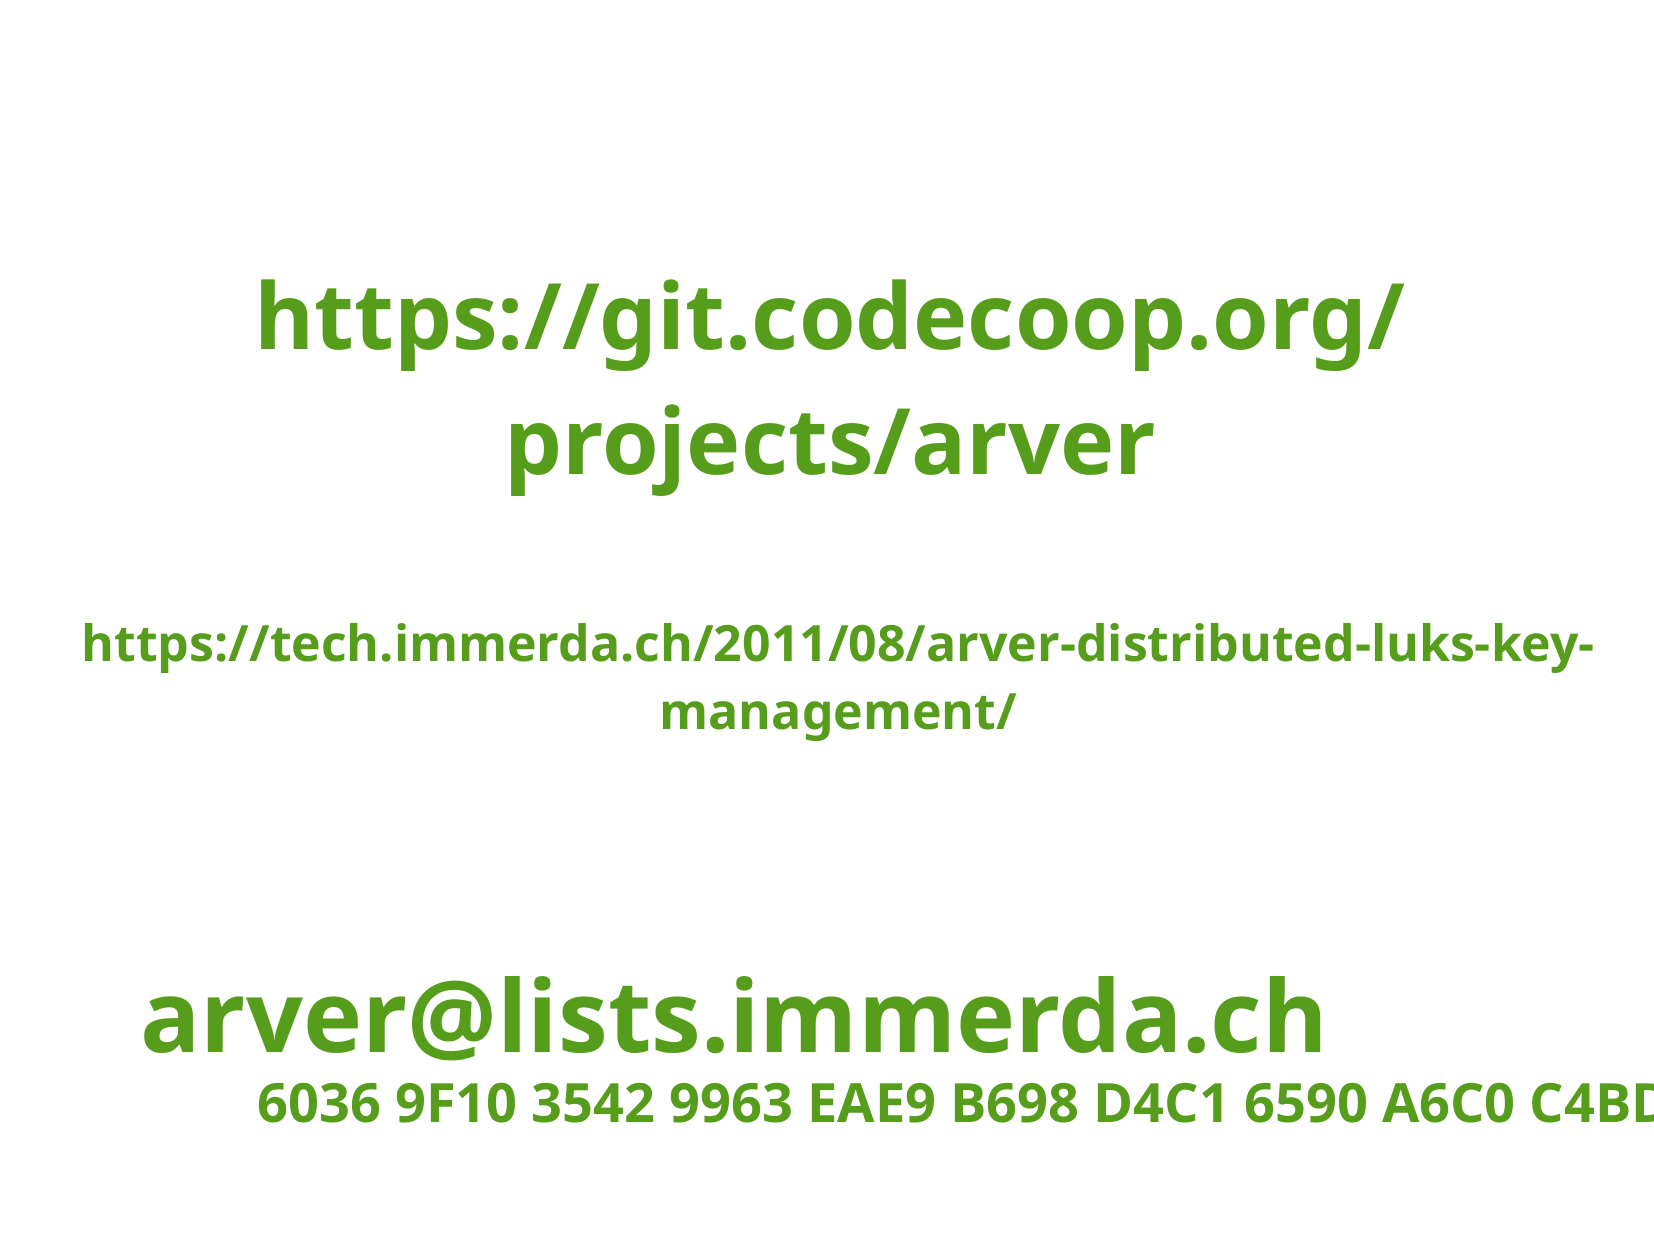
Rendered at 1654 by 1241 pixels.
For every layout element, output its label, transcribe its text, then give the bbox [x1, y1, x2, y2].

title https://git.codecoop.org/projects/arver [86, 272, 1576, 481]
title 6036 9F10 3542 9963 EAE9 B698 D4C1 6590 A6C0 C4BD [221, 998, 1654, 1206]
title arver@lists.immerda.ch [0, 910, 1480, 1118]
title https://tech.immerda.ch/2011/08/arver-distributed-luks-key-management/ [56, 572, 1621, 781]
